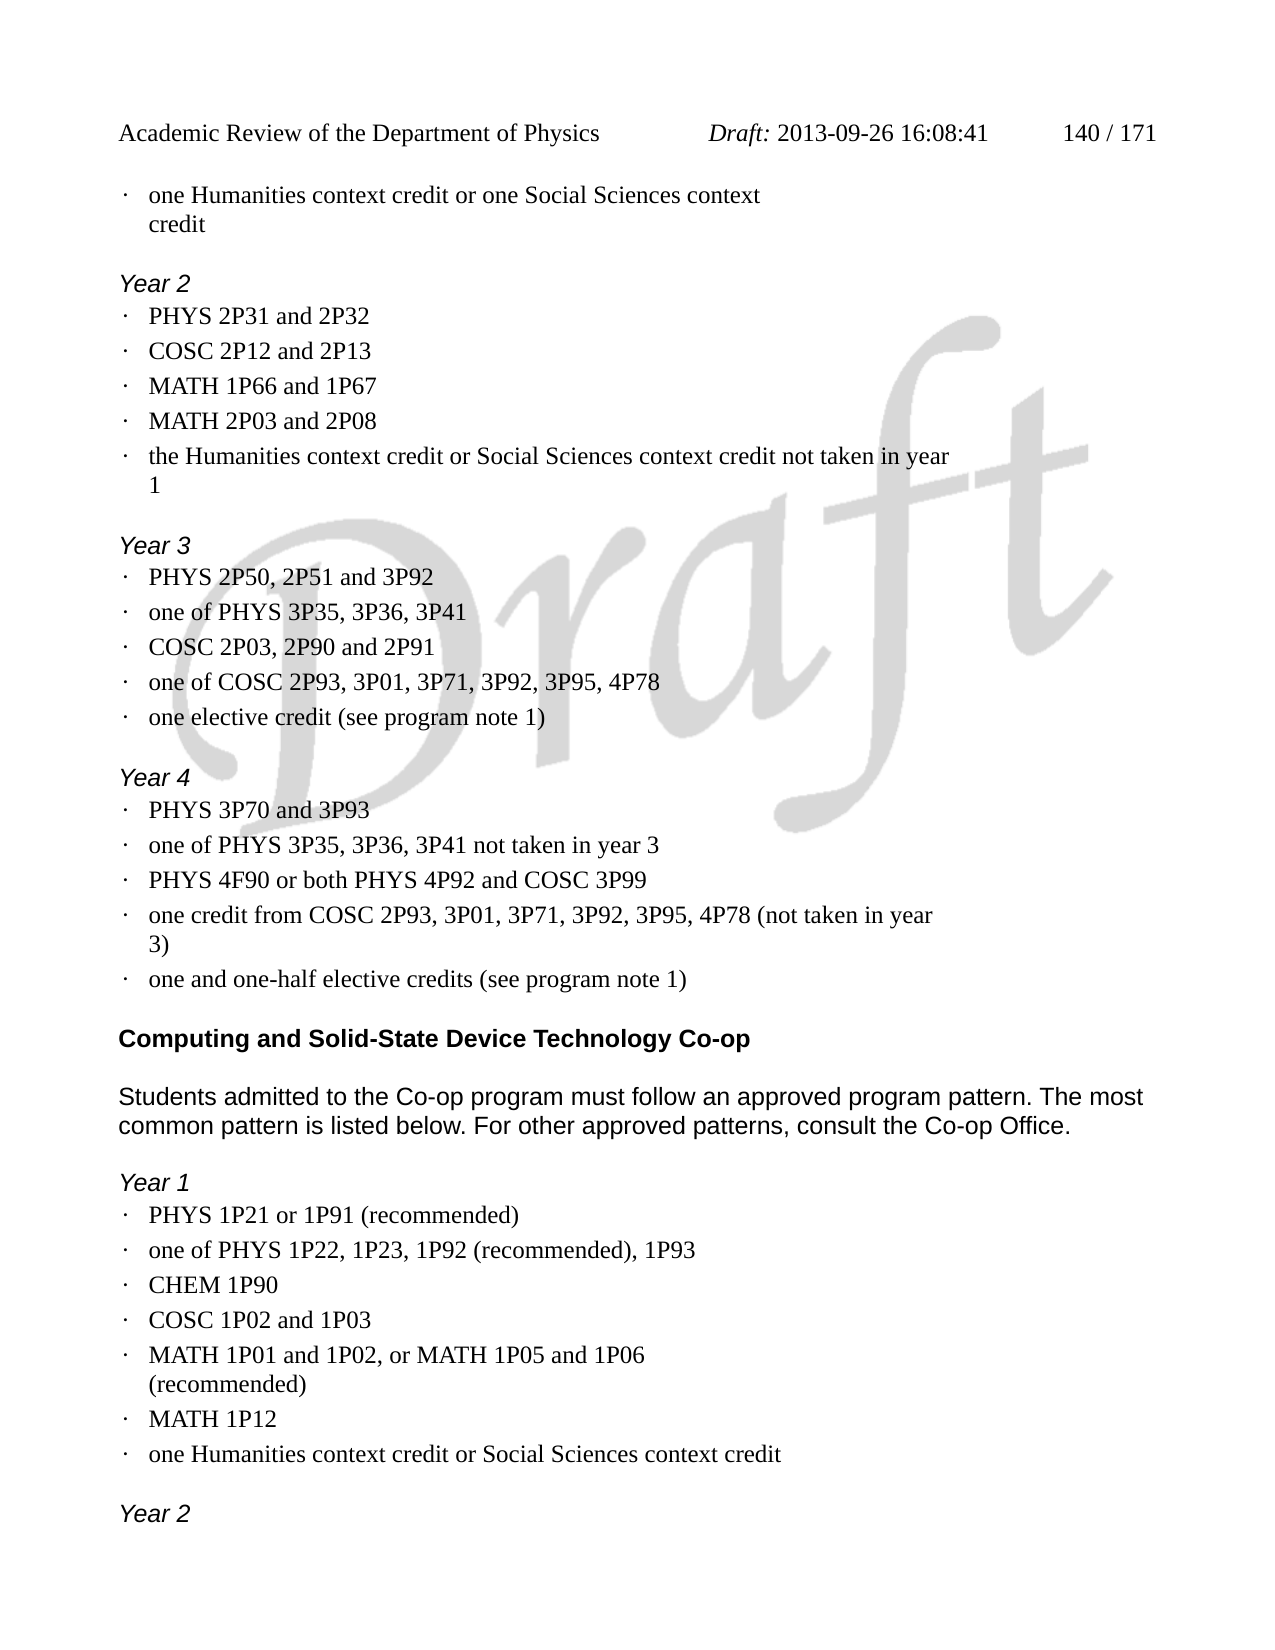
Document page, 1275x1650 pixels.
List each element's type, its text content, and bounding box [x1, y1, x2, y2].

text Year 3 [118, 502, 1157, 559]
table_cell · [118, 664, 145, 699]
table_header PHYS 1P21 or 1P91 (recommended) [145, 1197, 811, 1232]
table_header · [118, 298, 145, 333]
table_cell · [118, 629, 145, 664]
table_cell one of PHYS 3P35, 3P36, 3P41 not taken in year 3 [145, 827, 959, 862]
table_cell · [118, 438, 145, 502]
table_cell the Humanities context credit or Social Sciences context credit not taken in year 1 [145, 438, 962, 502]
table_header PHYS 3P70 and 3P93 [145, 792, 959, 827]
table_cell one Humanities context credit or Social Sciences context credit [145, 1436, 811, 1471]
text Year 4 [118, 734, 1157, 792]
table_cell · [118, 333, 145, 368]
table_cell one and one-half elective credits (see program note 1) [145, 961, 959, 996]
picture [118, 118, 1157, 241]
table_cell one of COSC 2P93, 3P01, 3P71, 3P92, 3P95, 4P78 [145, 664, 665, 699]
table_cell · [118, 897, 145, 961]
table_cell COSC 2P12 and 2P13 [145, 333, 962, 368]
table_cell · [118, 862, 145, 897]
table_header PHYS 2P50, 2P51 and 3P92 [145, 559, 665, 594]
table_header · [118, 792, 145, 827]
text Year 2 [118, 1471, 1157, 1528]
table_cell one credit from COSC 2P93, 3P01, 3P71, 3P92, 3P95, 4P78 (not taken in year 3) [145, 897, 959, 961]
table_cell · [118, 594, 145, 629]
table_header · [118, 1197, 145, 1232]
table_cell MATH 1P01 and 1P02, or MATH 1P05 and 1P06 (recommended) [145, 1337, 811, 1401]
table_cell · [118, 1337, 145, 1401]
table_cell · [118, 403, 145, 438]
table_cell one of PHYS 3P35, 3P36, 3P41 [145, 594, 665, 629]
table_cell · [118, 1232, 145, 1267]
table_header · [118, 559, 145, 594]
table_cell · [118, 961, 145, 996]
table_cell · [118, 827, 145, 862]
table_cell one of PHYS 1P22, 1P23, 1P92 (recommended), 1P93 [145, 1232, 811, 1267]
table_header PHYS 2P31 and 2P32 [145, 298, 962, 333]
table_cell · [118, 699, 145, 734]
table_cell one Humanities context credit or one Social Sciences context credit [145, 177, 821, 241]
table_cell · [118, 1436, 145, 1471]
table_cell · [118, 1267, 145, 1302]
picture [118, 559, 1157, 734]
table_cell one elective credit (see program note 1) [145, 699, 665, 734]
table_cell COSC 2P03, 2P90 and 2P91 [145, 629, 665, 664]
table_cell PHYS 4F90 or both PHYS 4P92 and COSC 3P99 [145, 862, 959, 897]
picture [118, 1528, 1157, 1532]
table_cell MATH 1P66 and 1P67 [145, 368, 962, 403]
picture [118, 298, 1157, 502]
table_cell COSC 1P02 and 1P03 [145, 1302, 811, 1337]
table_cell · [118, 177, 145, 241]
table_cell MATH 2P03 and 2P08 [145, 403, 962, 438]
table_cell · [118, 368, 145, 403]
table_cell · [118, 1302, 145, 1337]
text Computing and Solid-State Device Technology Co-op Students admitted to the Co-op program must follow an approved program pattern. The most common pattern is listed below. For other approved patterns, consult the Co-op Office. Year 1 [118, 996, 1157, 1197]
picture [118, 792, 1157, 996]
table_cell CHEM 1P90 [145, 1267, 811, 1302]
picture [118, 1197, 1157, 1471]
text Year 2 [118, 241, 1157, 298]
table_cell MATH 1P12 [145, 1401, 811, 1436]
table_cell · [118, 1401, 145, 1436]
